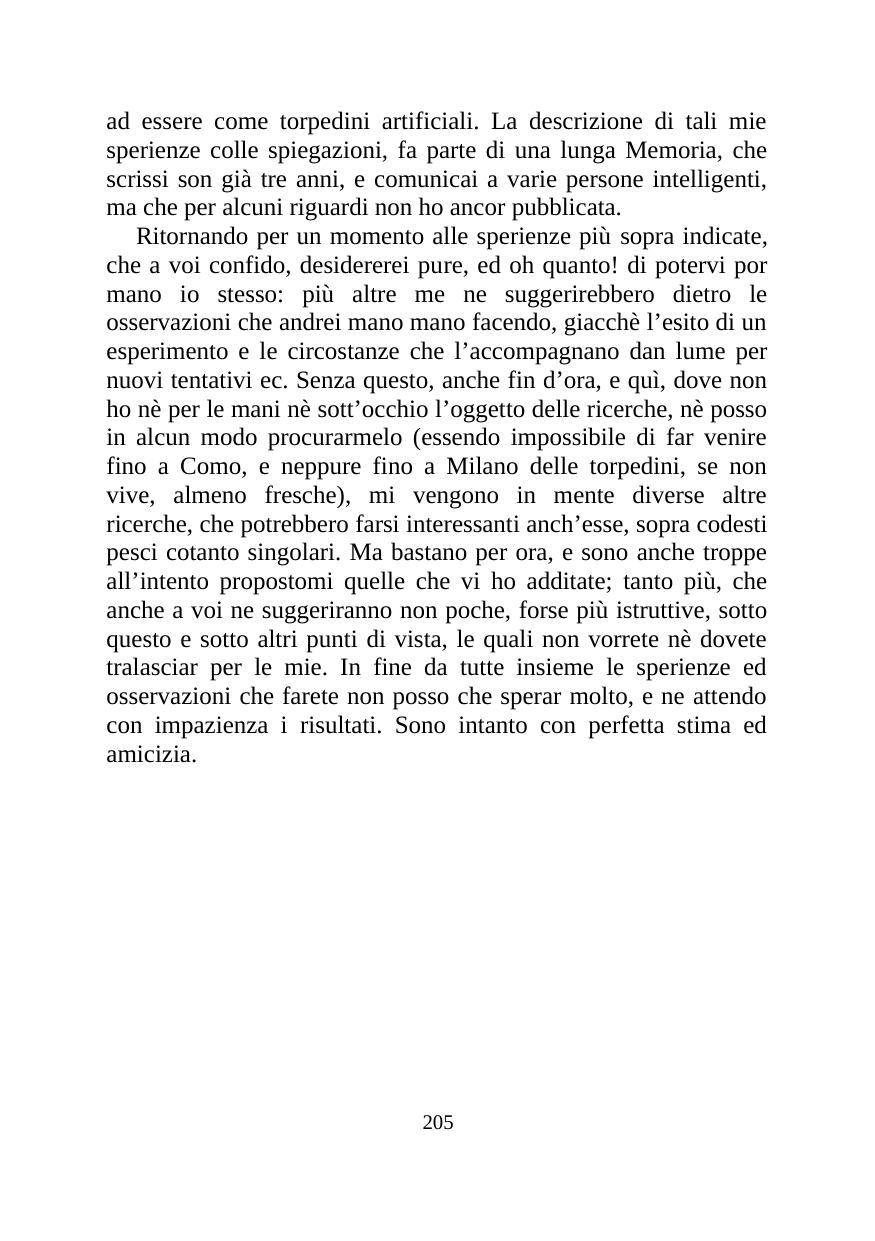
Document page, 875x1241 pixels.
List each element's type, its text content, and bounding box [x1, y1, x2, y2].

text ad essere come torpedini artificiali. La descrizione di tali mie sperienze colle spiegazioni, fa parte di una lunga Memoria, che scrissi son già tre anni, e comunicai a varie persone intelligenti, ma che per alcuni riguardi non ho ancor pubblicata. [106, 106, 768, 221]
text Ritornando per un momento alle sperienze più sopra indicate, che a voi confido, desidererei pure, ed oh quanto! di potervi por mano io stesso: più altre me ne suggerirebbero dietro le osservazioni che andrei mano mano facendo, giacchè l’esito di un esperimento e le circostanze che l’accompagnano dan lume per nuovi tentativi ec. Senza questo, anche fin d’ora, e quì, dove non ho nè per le mani nè sott’occhio l’oggetto delle ricerche, nè posso in alcun modo procurarmelo (essendo impossibile di far venire fino a Como, e neppure fino a Milano delle torpedini, se non vive, almeno fresche), mi vengono in mente diverse altre ricerche, che potrebbero farsi interessanti anch’esse, sopra codesti pesci cotanto singolari. Ma bastano per ora, e sono anche troppe all’intento propostomi quelle che vi ho additate; tanto più, che anche a voi ne suggeriranno non poche, forse più istruttive, sotto questo e sotto altri punti di vista, le quali non vorrete nè dovete tralasciar per le mie. In fine da tutte insieme le sperienze ed osservazioni che farete non posso che sperar molto, e ne attendo con impazienza i risultati. Sono intanto con perfetta stima ed amicizia. [106, 221, 768, 767]
